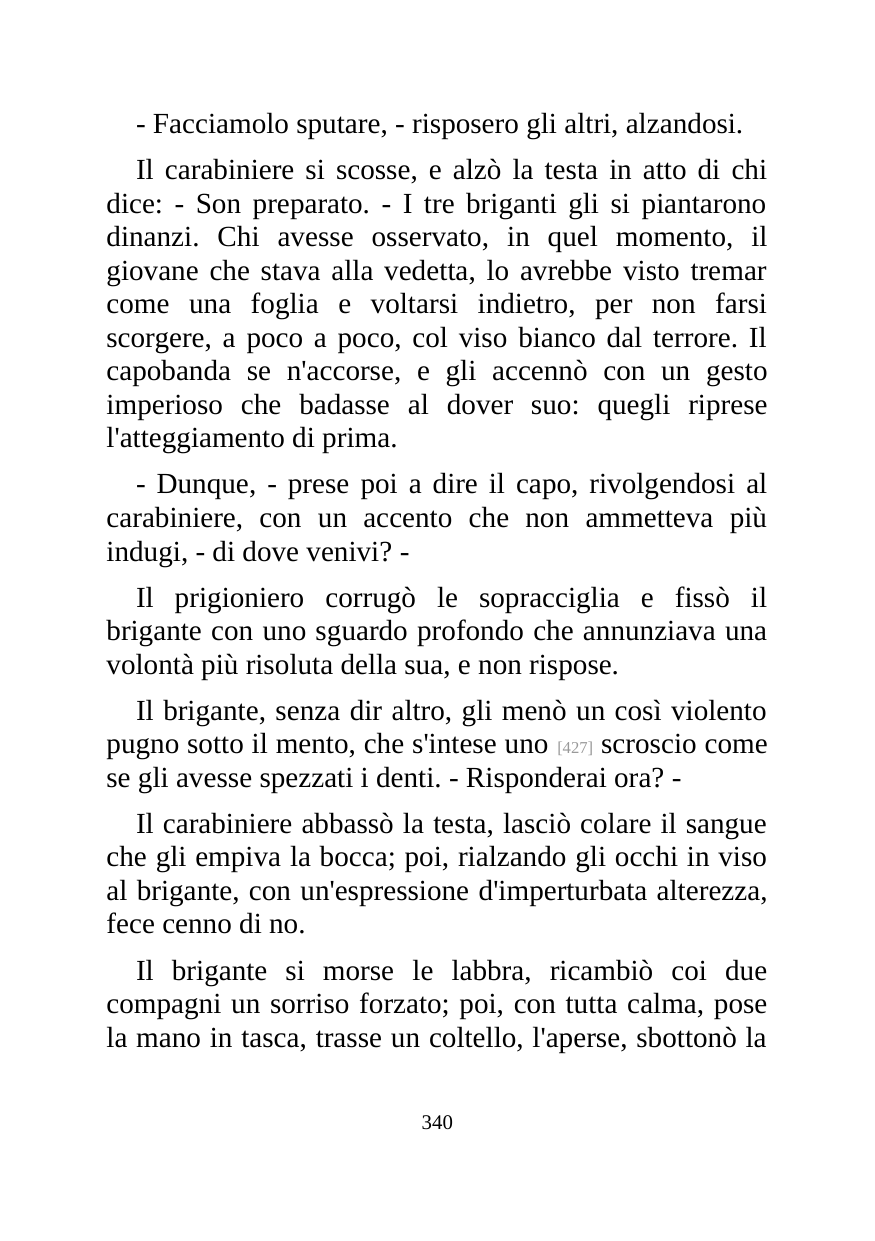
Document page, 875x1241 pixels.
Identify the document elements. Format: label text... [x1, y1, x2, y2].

text Il prigioniero corrugò le sopracciglia e fissò il brigante con uno sguardo profondo che annunziava una volontà più risoluta della sua, e non rispose. [106, 580, 768, 680]
text - Dunque, - prese poi a dire il capo, rivolgendosi al carabiniere, con un accento che non ammetteva più indugi, - di dove venivi? - [106, 467, 768, 567]
text Il carabiniere si scosse, e alzò la testa in atto di chi dice: - Son preparato. - I tre briganti gli si piantarono dinanzi. Chi avesse osservato, in quel momento, il giovane che stava alla vedetta, lo avrebbe visto tremar come una foglia e voltarsi indietro, per non farsi scorgere, a poco a poco, col viso bianco dal terrore. Il capobanda se n'accorse, e gli accennò con un gesto imperioso che badasse al dover suo: quegli riprese l'atteggiamento di prima. [106, 152, 768, 454]
text Il carabiniere abbassò la testa, lasciò colare il sangue che gli empiva la bocca; poi, rialzando gli occhi in viso al brigante, con un'espressione d'imperturbata alterezza, fece cenno di no. [106, 806, 768, 940]
text Il brigante si morse le labbra, ricambiò coi due compagni un sorriso forzato; poi, con tutta calma, pose la mano in tasca, trasse un coltello, l'aperse, sbottonò la [106, 953, 768, 1053]
text Il brigante, senza dir altro, gli menò un così violento pugno sotto il mento, che s'intese uno [427] scroscio come se gli avesse spezzati i denti. - Risponderai ora? - [106, 693, 768, 793]
text - Facciamolo sputare, - risposero gli altri, alzandosi. [106, 106, 768, 140]
